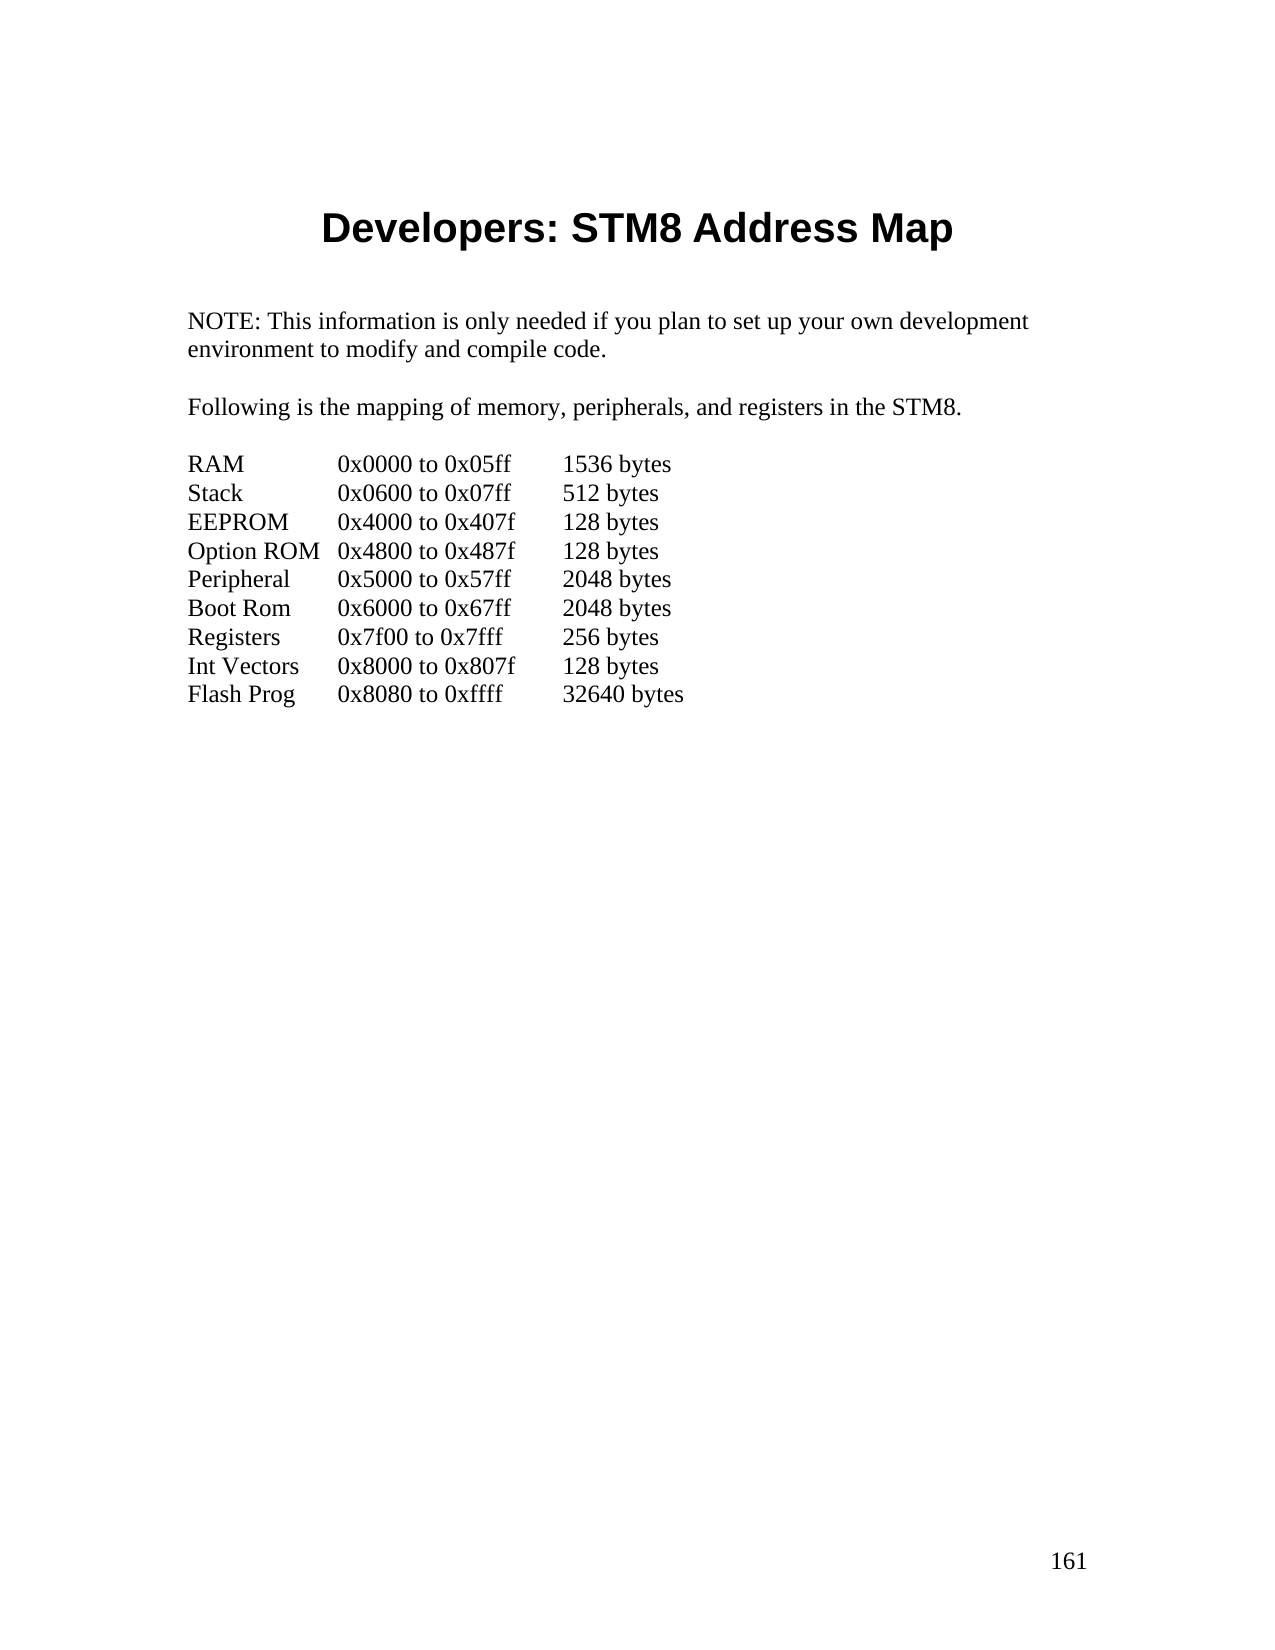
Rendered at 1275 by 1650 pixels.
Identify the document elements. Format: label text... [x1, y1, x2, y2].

text Following is the mapping of memory, peripherals, and registers in the STM8. [187, 392, 1087, 421]
text Flash Prog 0x8080 to 0xffff 32640 bytes [187, 679, 1087, 708]
text Registers 0x7f00 to 0x7fff 256 bytes [187, 622, 1087, 651]
subtitle Developers: STM8 Address Map [187, 204, 1087, 252]
text Stack 0x0600 to 0x07ff 512 bytes [187, 478, 1087, 507]
text Peripheral 0x5000 to 0x57ff 2048 bytes [187, 564, 1087, 593]
text EEPROM 0x4000 to 0x407f 128 bytes [187, 507, 1087, 536]
text Option ROM 0x4800 to 0x487f 128 bytes [187, 536, 1087, 564]
text NOTE: This information is only needed if you plan to set up your own development environment to modify and compile code. [187, 306, 1087, 363]
text Int Vectors 0x8000 to 0x807f 128 bytes [187, 651, 1087, 679]
text RAM 0x0000 to 0x05ff 1536 bytes [187, 449, 1087, 478]
text Boot Rom 0x6000 to 0x67ff 2048 bytes [187, 593, 1087, 622]
